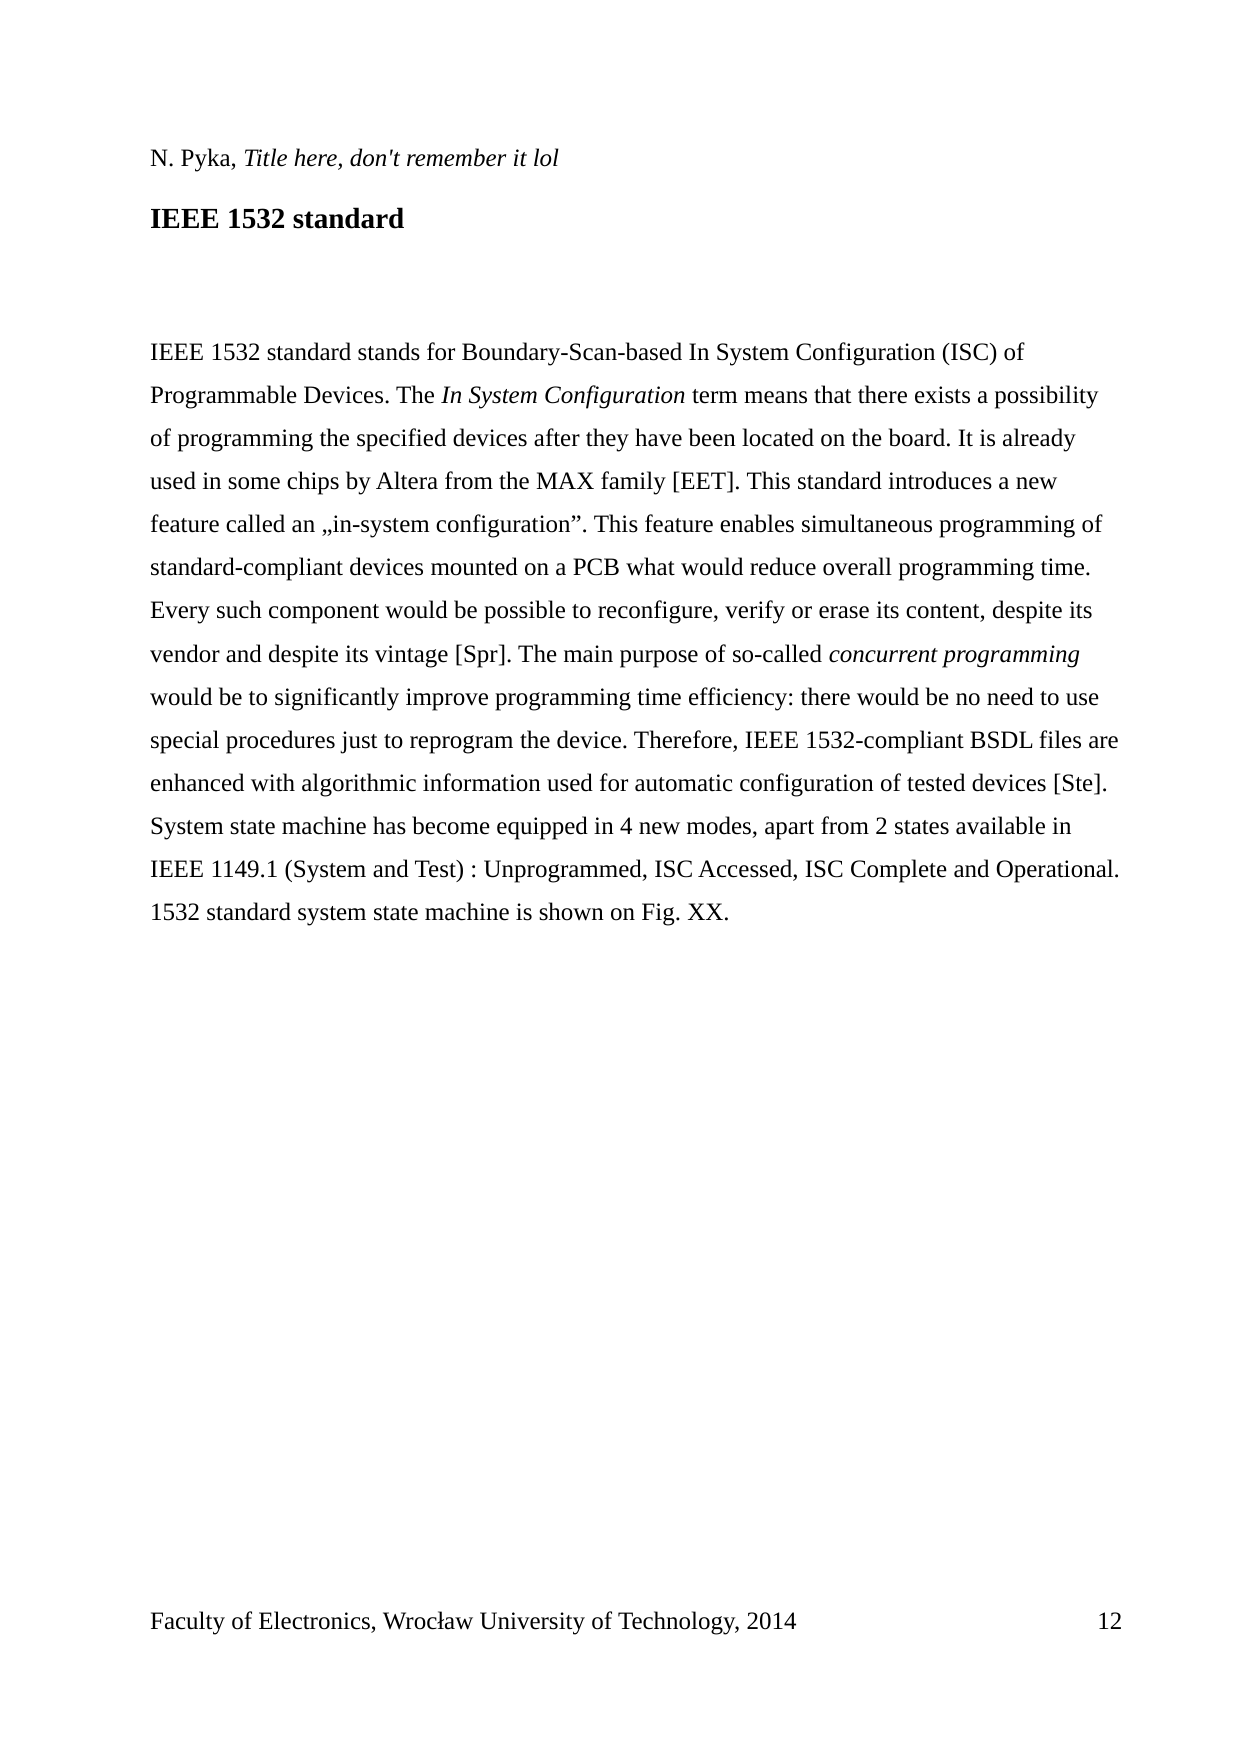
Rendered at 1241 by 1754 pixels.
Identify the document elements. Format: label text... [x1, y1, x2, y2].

subtitle IEEE 1532 standard [150, 201, 1122, 235]
text IEEE 1532 standard stands for Boundary-Scan-based In System Configuration (ISC) of Programmable Devices. The In System Configuration term means that there exists a possibility of programming the specified devices after they have been located on the board. It is already used in some chips by Altera from the MAX family [EET]. This standard introduces a new feature called an „in-system configuration”. This feature enables simultaneous programming of standard-compliant devices mounted on a PCB what would reduce overall programming time. Every such component would be possible to reconfigure, verify or erase its content, despite its vendor and despite its vintage [Spr]. The main purpose of so-called concurrent programming would be to significantly improve programming time efficiency: there would be no need to use special procedures just to reprogram the device. Therefore, IEEE 1532-compliant BSDL files are enhanced with algorithmic information used for automatic configuration of tested devices [Ste]. System state machine has become equipped in 4 new modes, apart from 2 states available in IEEE 1149.1 (System and Test) : Unprogrammed, ISC Accessed, ISC Complete and Operational. 1532 standard system state machine is shown on Fig. XX. [150, 337, 1122, 926]
